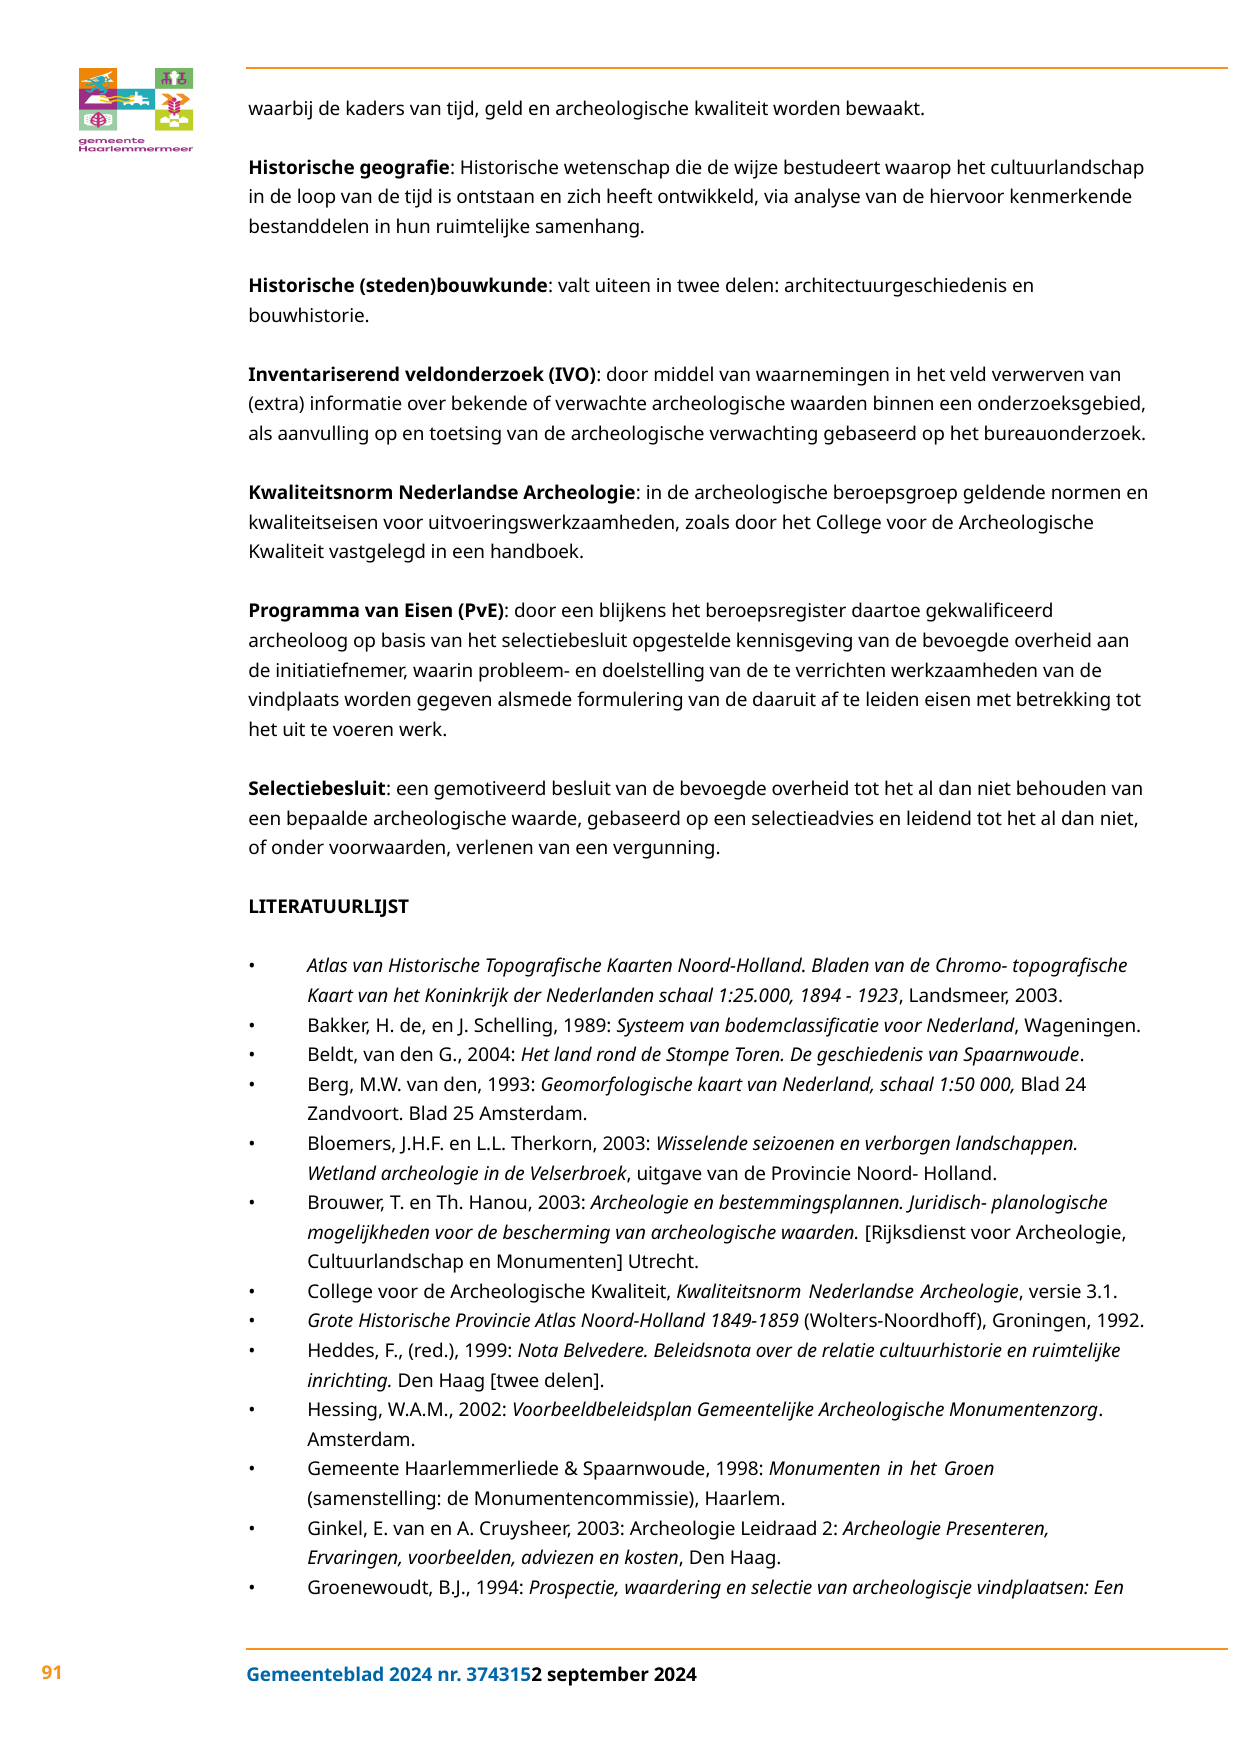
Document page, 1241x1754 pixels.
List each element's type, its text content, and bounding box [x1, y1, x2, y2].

list Bakker, H. de, en J. Schelling, 1989: Systeem van bodemclassificatie voor Nederland, Wageningen. [248, 1012, 1152, 1038]
list Brouwer, T. en Th. Hanou, 2003: Archeologie en bestemmingsplannen. Juridisch- planologische mogelijkheden voor de bescherming van archeologische waarden. [Rijksdienst voor Archeologie, Cultuurlandschap en Monumenten] Utrecht. [248, 1189, 1152, 1274]
text Selectiebesluit: een gemotiveerd besluit van de bevoegde overheid tot het al dan niet behouden van een bepaalde archeologische waarde, gebaseerd op een selectieadvies en leidend tot het al dan niet, of onder voorwaarden, verlenen van een vergunning. [248, 775, 1152, 860]
list Beldt, van den G., 2004: Het land rond de Stompe Toren. De geschiedenis van Spaarnwoude. [248, 1041, 1152, 1067]
list Heddes, F., (red.), 1999: Nota Belvedere. Beleidsnota over de relatie cultuurhistorie en ruimtelijke inrichting. Den Haag [twee delen]. [248, 1337, 1152, 1393]
picture [41, 47, 231, 172]
text Inventariserend veldonderzoek (IVO): door middel van waarnemingen in het veld verwerven van (extra) informatie over bekende of verwachte archeologische waarden binnen een onderzoeksgebied, als aanvulling op en toetsing van de archeologische verwachting gebaseerd op het bureauonderzoek. [248, 361, 1152, 446]
list Hessing, W.A.M., 2002: Voorbeeldbeleidsplan Gemeentelijke Archeologische Monumentenzorg. Amsterdam. [248, 1396, 1152, 1452]
list Berg, M.W. van den, 1993: Geomorfologische kaart van Nederland, schaal 1:50 000, Blad 24 Zandvoort. Blad 25 Amsterdam. [248, 1071, 1152, 1126]
text Historische (steden)bouwkunde: valt uiteen in twee delen: architectuurgeschiedenis en bouwhistorie. [248, 272, 1152, 328]
text Kwaliteitsnorm Nederlandse Archeologie: in de archeologische beroepsgroep geldende normen en kwaliteitseisen voor uitvoeringswerkzaamheden, zoals door het College voor de Archeologische Kwaliteit vastgelegd in een handboek. [248, 479, 1152, 564]
text waarbij de kaders van tijd, geld en archeologische kwaliteit worden bewaakt. [248, 95, 1152, 121]
text LITERATUURLIJST [248, 893, 1152, 919]
list College voor de Archeologische Kwaliteit, Kwaliteitsnorm Nederlandse Archeologie, versie 3.1. [248, 1278, 1152, 1304]
list Atlas van Historische Topografische Kaarten Noord-Holland. Bladen van de Chromo- topografische Kaart van het Koninkrijk der Nederlanden schaal 1:25.000, 1894 - 1923, Landsmeer, 2003. [248, 953, 1152, 1008]
text Programma van Eisen (PvE): door een blijkens het beroepsregister daartoe gekwalificeerd archeoloog op basis van het selectiebesluit opgestelde kennisgeving van de bevoegde overheid aan de initiatiefnemer, waarin probleem- en doelstelling van de te verrichten werkzaamheden van de vindplaats worden gegeven alsmede formulering van de daaruit af te leiden eisen met betrekking tot het uit te voeren werk. [248, 598, 1152, 742]
text Historische geografie: Historische wetenschap die de wijze bestudeert waarop het cultuurlandschap in de loop van de tijd is ontstaan en zich heeft ontwikkeld, via analyse van de hiervoor kenmerkende bestanddelen in hun ruimtelijke samenhang. [248, 154, 1152, 239]
list Grote Historische Provincie Atlas Noord-Holland 1849-1859 (Wolters-Noordhoff), Groningen, 1992. [248, 1308, 1152, 1333]
list Gemeente Haarlemmerliede & Spaarnwoude, 1998: Monumenten in het Groen (samenstelling: de Monumentencommissie), Haarlem. [248, 1456, 1152, 1511]
list Ginkel, E. van en A. Cruysheer, 2003: Archeologie Leidraad 2: Archeologie Presenteren, Ervaringen, voorbeelden, adviezen en kosten, Den Haag. [248, 1515, 1152, 1570]
list Groenewoudt, B.J., 1994: Prospectie, waardering en selectie van archeologiscje vindplaatsen: Een [248, 1574, 1152, 1600]
list Bloemers, J.H.F. en L.L. Therkorn, 2003: Wisselende seizoenen en verborgen landschappen. Wetland archeologie in de Velserbroek, uitgave van de Provincie Noord- Holland. [248, 1130, 1152, 1186]
